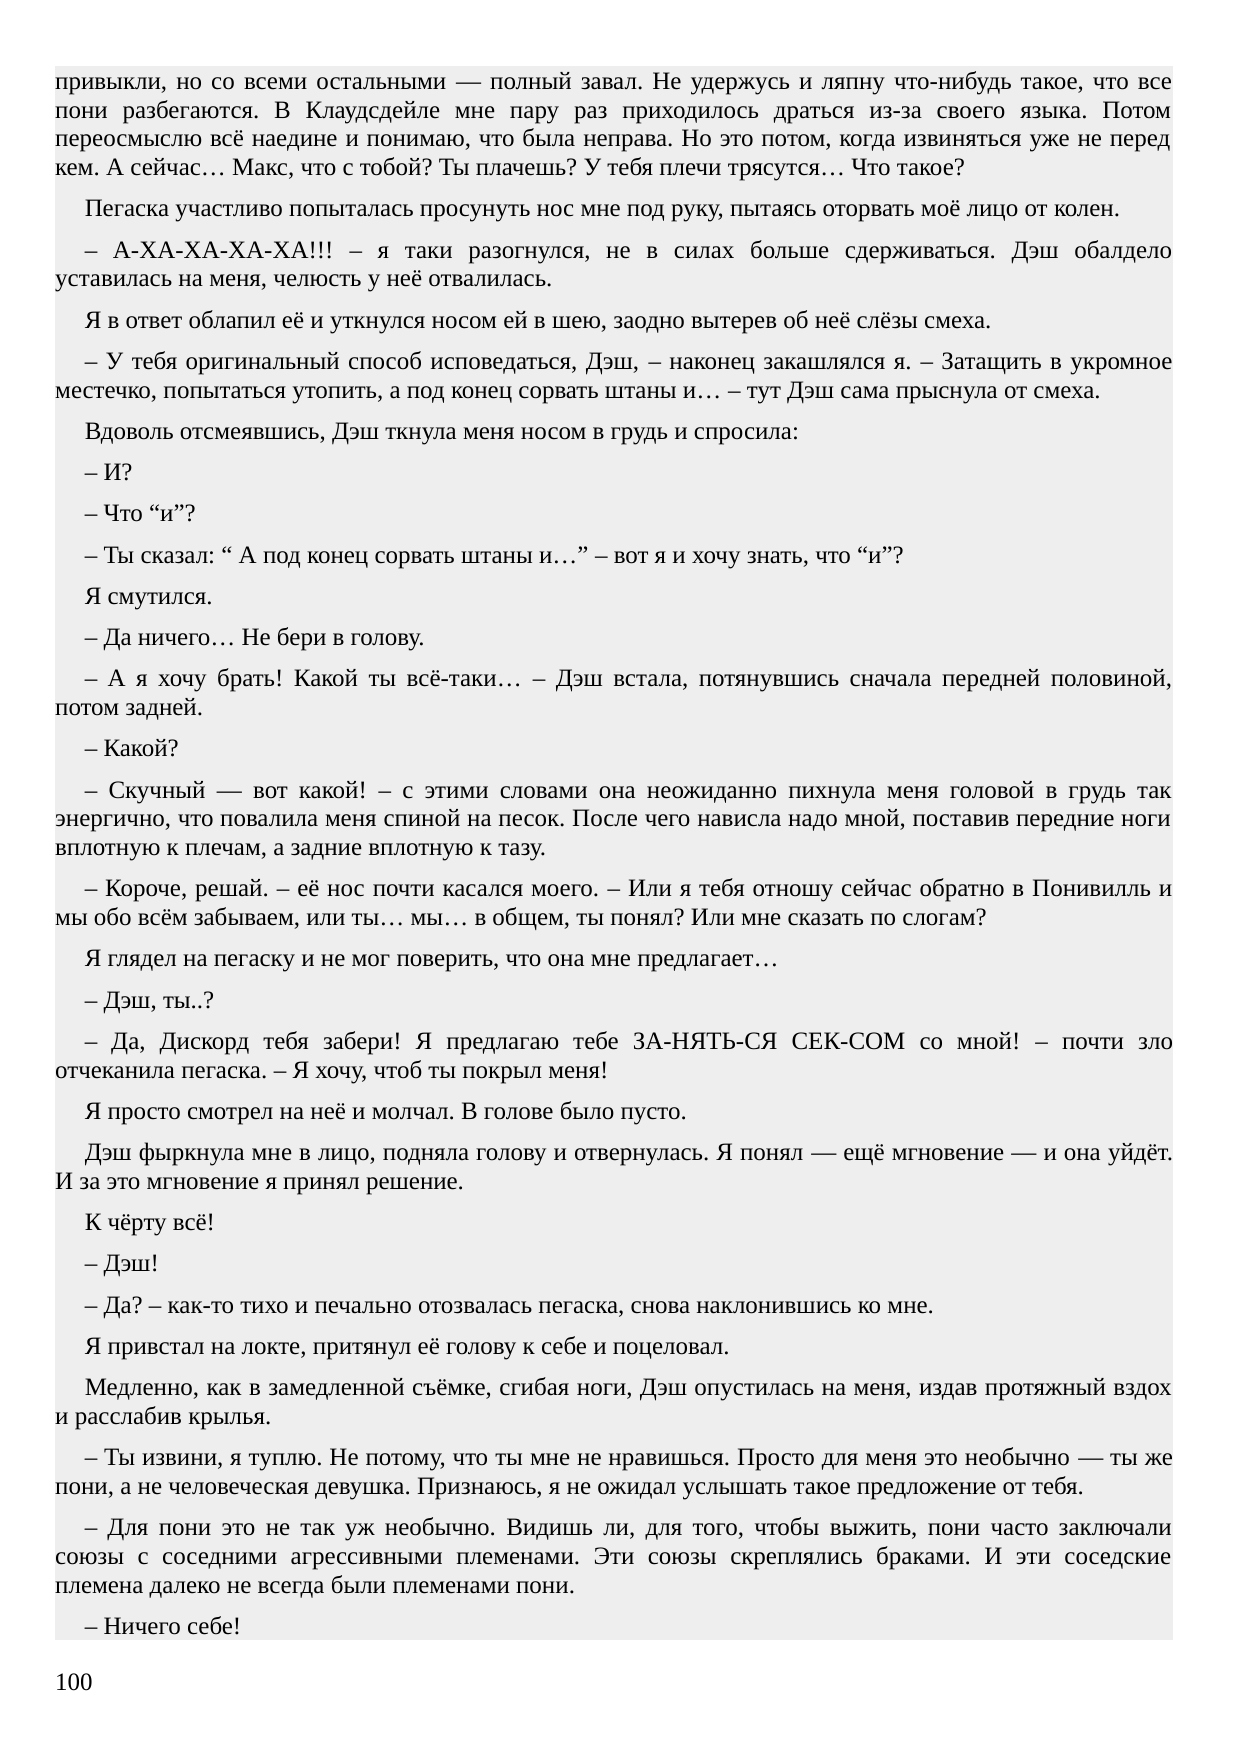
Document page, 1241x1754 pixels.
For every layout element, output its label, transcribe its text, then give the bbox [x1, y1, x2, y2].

text – Дэш! [55, 1248, 1173, 1277]
text – Дэш, ты..? [55, 985, 1173, 1013]
text – Для пони это не так уж необычно. Видишь ли, для того, чтобы выжить, пони часто заключали союзы с соседними агрессивными племенами. Эти союзы скреплялись браками. И эти соседские племена далеко не всегда были племенами пони. [55, 1512, 1173, 1598]
text Я привстал на локте, притянул её голову к себе и поцеловал. [55, 1331, 1173, 1360]
text – Короче, решай. – её нос почти касался моего. – Или я тебя отношу сейчас обратно в Понивилль и мы обо всём забываем, или ты… мы… в общем, ты понял? Или мне сказать по слогам? [55, 873, 1173, 931]
text – Что “и”? [55, 498, 1173, 527]
text – Ты извини, я туплю. Не потому, что ты мне не нравишься. Просто для меня это необычно — ты же пони, а не человеческая девушка. Признаюсь, я не ожидал услышать такое предложение от тебя. [55, 1442, 1173, 1500]
text Медленно, как в замедленной съёмке, сгибая ноги, Дэш опустилась на меня, издав протяжный вздох и расслабив крылья. [55, 1372, 1173, 1430]
text Я в ответ облапил её и уткнулся носом ей в шею, заодно вытерев об неё слёзы смеха. [55, 305, 1173, 333]
text – Ничего себе! [55, 1611, 1173, 1640]
text Я смутился. [55, 581, 1173, 610]
text Пегаска участливо попыталась просунуть нос мне под руку, пытаясь оторвать моё лицо от колен. [55, 193, 1173, 222]
text – И? [55, 457, 1173, 486]
text – Какой? [55, 733, 1173, 762]
text К чёрту всё! [55, 1207, 1173, 1236]
text – У тебя оригинальный способ исповедаться, Дэш, – наконец закашлялся я. – Затащить в укромное местечко, попытаться утопить, а под конец сорвать штаны и… – тут Дэш сама прыснула от смеха. [55, 346, 1173, 403]
text – Да, Дискорд тебя забери! Я предлагаю тебе ЗА-НЯТЬ-СЯ СЕК-СОМ со мной! – почти зло отчеканила пегаска. – Я хочу, чтоб ты покрыл меня! [55, 1026, 1173, 1083]
text – А-ХА-ХА-ХА-ХА!!! – я таки разогнулся, не в силах больше сдерживаться. Дэш обалдело уставилась на меня, челюсть у неё отвалилась. [55, 235, 1173, 292]
text Я просто смотрел на неё и молчал. В голове было пусто. [55, 1096, 1173, 1125]
text Дэш фыркнула мне в лицо, подняла голову и отвернулась. Я понял — ещё мгновение — и она уйдёт. И за это мгновение я принял решение. [55, 1137, 1173, 1195]
text – Да? – как-то тихо и печально отозвалась пегаска, снова наклонившись ко мне. [55, 1290, 1173, 1318]
text – А я хочу брать! Какой ты всё-таки… – Дэш встала, потянувшись сначала передней половиной, потом задней. [55, 663, 1173, 721]
text Вдоволь отсмеявшись, Дэш ткнула меня носом в грудь и спросила: [55, 416, 1173, 445]
text привыкли, но со всеми остальными — полный завал. Не удержусь и ляпну что-нибудь такое, что все пони разбегаются. В Клаудсдейле мне пару раз приходилось драться из-за своего языка. Потом переосмыслю всё наедине и понимаю, что была неправа. Но это потом, когда извиняться уже не перед кем. А сейчас… Макс, что с тобой? Ты плачешь? У тебя плечи трясутся… Что такое? [55, 66, 1173, 181]
text – Скучный — вот какой! – с этими словами она неожиданно пихнула меня головой в грудь так энергично, что повалила меня спиной на песок. После чего нависла надо мной, поставив передние ноги вплотную к плечам, а задние вплотную к тазу. [55, 775, 1173, 861]
text – Да ничего… Не бери в голову. [55, 622, 1173, 651]
text – Ты сказал: “ А под конец сорвать штаны и…” – вот я и хочу знать, что “и”? [55, 540, 1173, 568]
text Я глядел на пегаску и не мог поверить, что она мне предлагает… [55, 943, 1173, 972]
